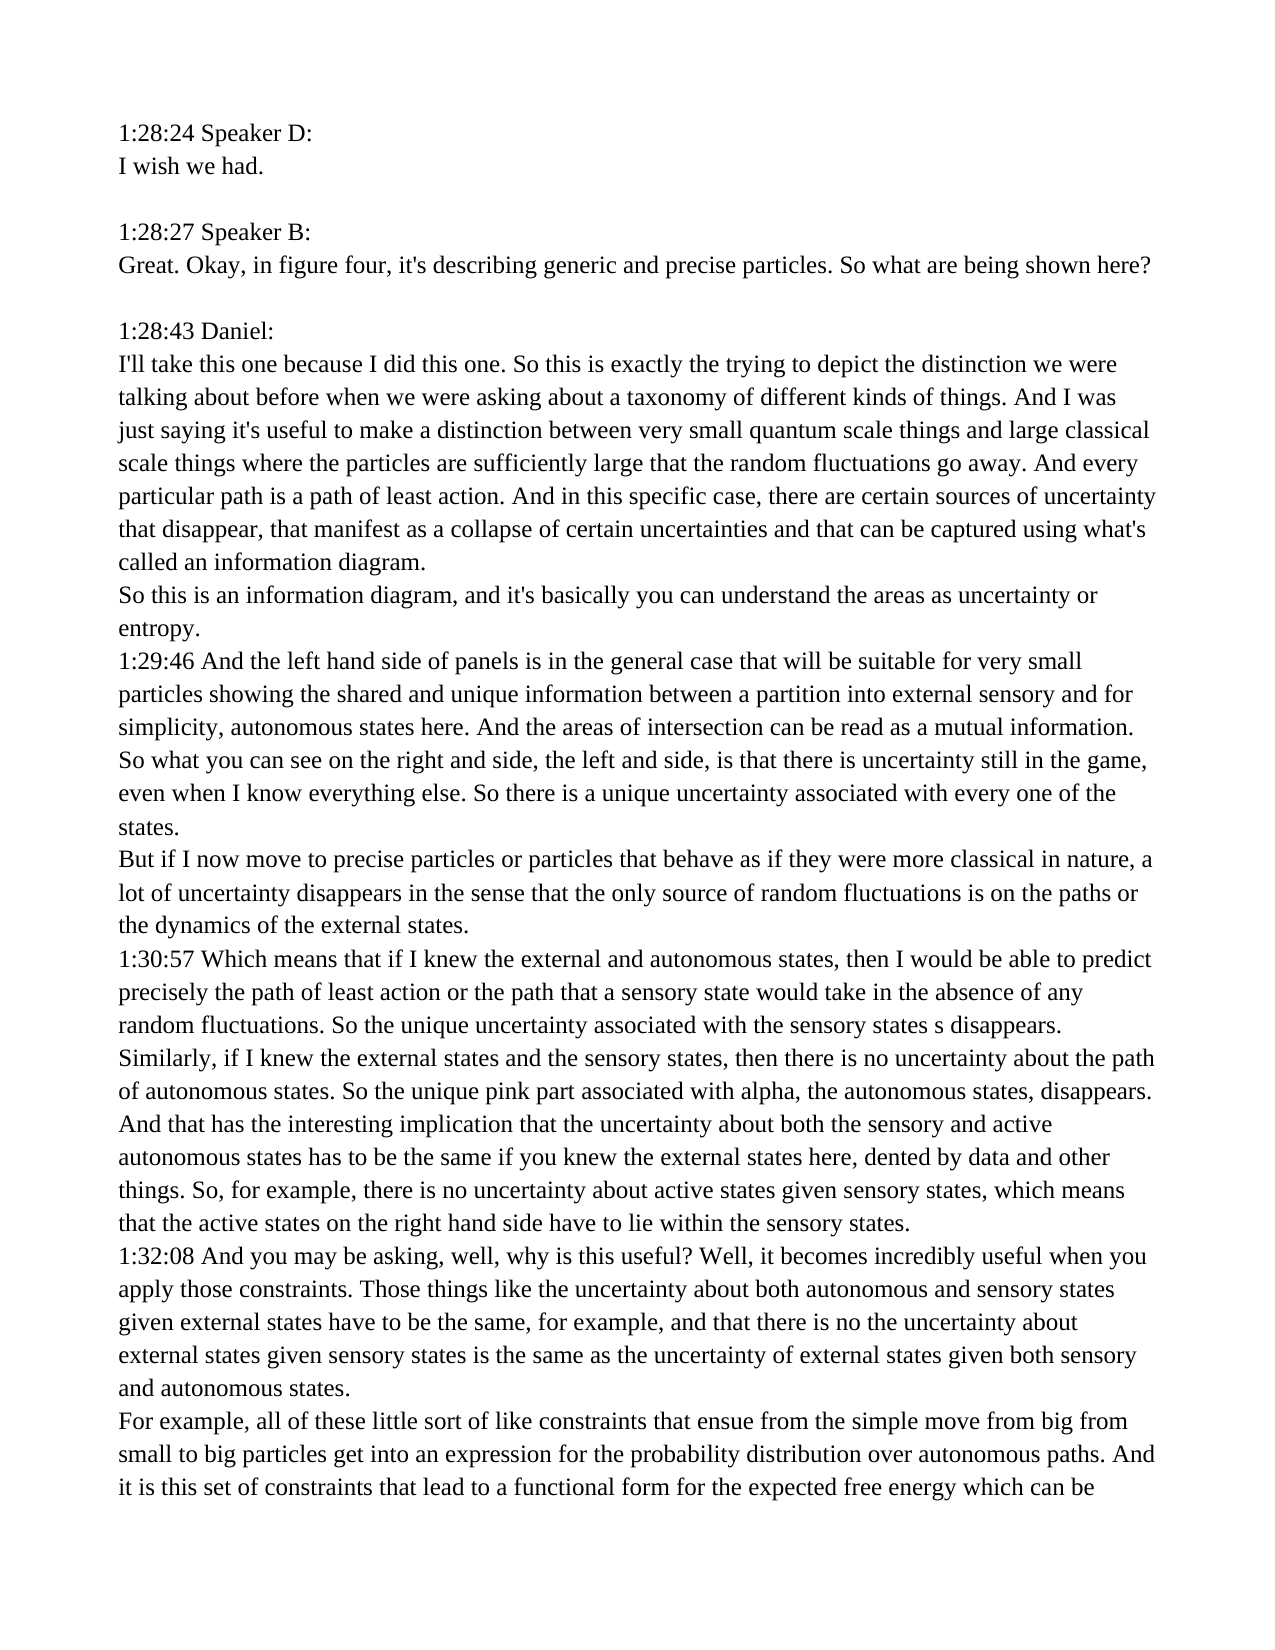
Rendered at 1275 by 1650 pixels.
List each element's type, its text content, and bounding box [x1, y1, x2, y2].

text 1:29:46 And the left hand side of panels is in the general case that will be suitable for very small particles showing the shared and unique information between a partition into external sensory and for simplicity, autonomous states here. And the areas of intersection can be read as a mutual information. So what you can see on the right and side, the left and side, is that there is uncertainty still in the game, even when I know everything else. So there is a unique uncertainty associated with every one of the states. [118, 646, 1157, 840]
text So this is an information diagram, and it's basically you can understand the areas as uncertainty or entropy. [118, 580, 1157, 642]
text Great. Okay, in figure four, it's describing generic and precise particles. So what are being shown here? [118, 250, 1157, 279]
text I'll take this one because I did this one. So this is exactly the trying to depict the distinction we were talking about before when we were asking about a taxonomy of different kinds of things. And I was just saying it's useful to make a distinction between very small quantum scale things and large classical scale things where the particles are sufficiently large that the random fluctuations go away. And every particular path is a path of least action. And in this specific case, there are certain sources of uncertainty that disappear, that manifest as a collapse of certain uncertainties and that can be captured using what's called an information diagram. [118, 349, 1157, 576]
text And that has the interesting implication that the uncertainty about both the sensory and active autonomous states has to be the same if you knew the external states here, dented by data and other things. So, for example, there is no uncertainty about active states given sensory states, which means that the active states on the right hand side have to lie within the sensory states. [118, 1109, 1157, 1237]
text 1:30:57 Which means that if I knew the external and autonomous states, then I would be able to predict precisely the path of least action or the path that a sensory state would take in the absence of any random fluctuations. So the unique uncertainty associated with the sensory states s disappears. Similarly, if I knew the external states and the sensory states, then there is no uncertainty about the path of autonomous states. So the unique pink part associated with alpha, the autonomous states, disappears. [118, 944, 1157, 1104]
text But if I now move to precise particles or particles that behave as if they were more classical in nature, a lot of uncertainty disappears in the sense that the only source of random fluctuations is on the paths or the dynamics of the external states. [118, 844, 1157, 939]
text 1:32:08 And you may be asking, well, why is this useful? Well, it becomes incredibly useful when you apply those constraints. Those things like the uncertainty about both autonomous and sensory states given external states have to be the same, for example, and that there is no the uncertainty about external states given sensory states is the same as the uncertainty of external states given both sensory and autonomous states. [118, 1241, 1157, 1402]
text 1:28:43 Daniel: [118, 316, 1157, 345]
text 1:28:24 Speaker D: [118, 118, 1157, 147]
text I wish we had. [118, 151, 1157, 180]
text For example, all of these little sort of like constraints that ensue from the simple move from big from small to big particles get into an expression for the probability distribution over autonomous paths. And it is this set of constraints that lead to a functional form for the expected free energy which can be [118, 1406, 1157, 1501]
text 1:28:27 Speaker B: [118, 217, 1157, 246]
